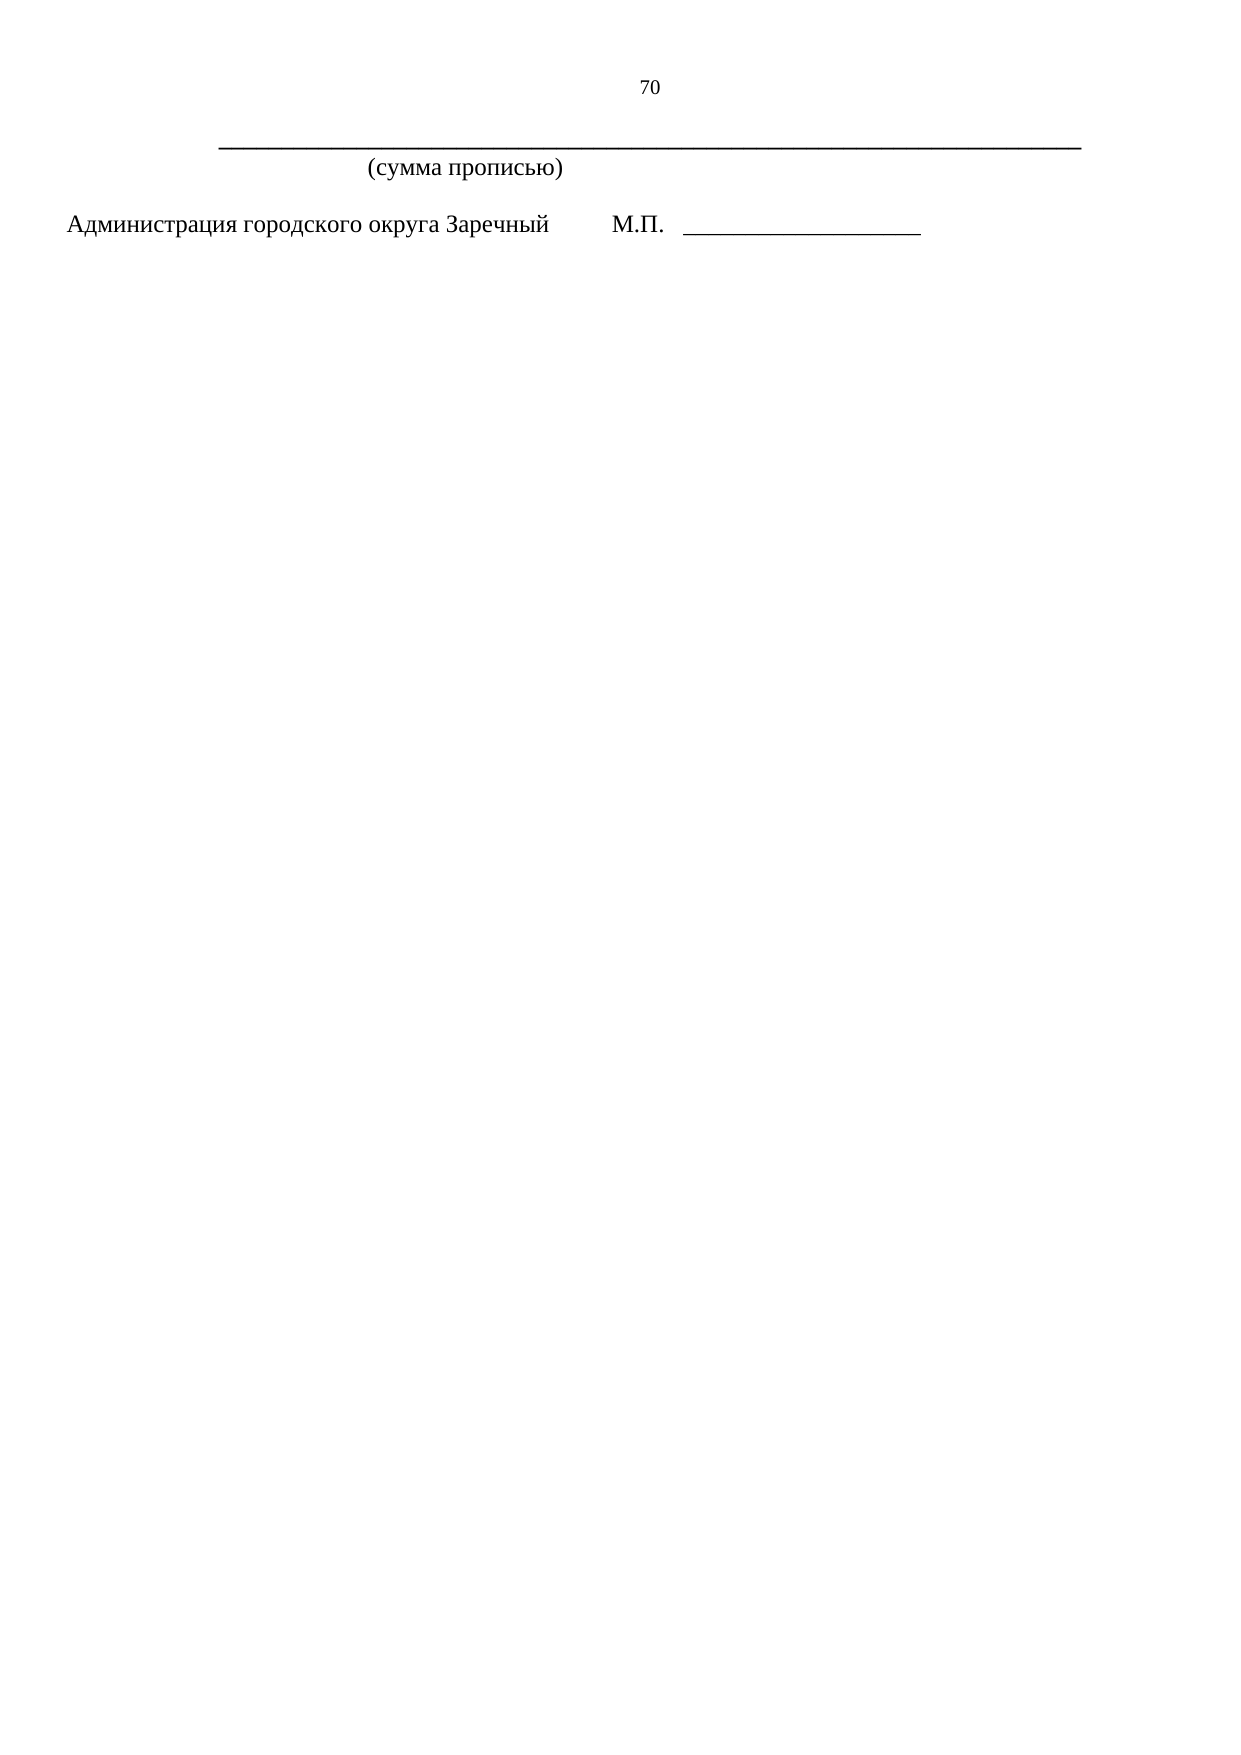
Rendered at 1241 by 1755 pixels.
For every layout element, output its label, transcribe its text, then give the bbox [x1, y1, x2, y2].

text (сумма прописью) [0, 152, 1181, 181]
text _____________________________________________________________________ [0, 123, 1181, 152]
text Администрация городского округа Заречный М.П. ___________________ [0, 209, 1181, 238]
